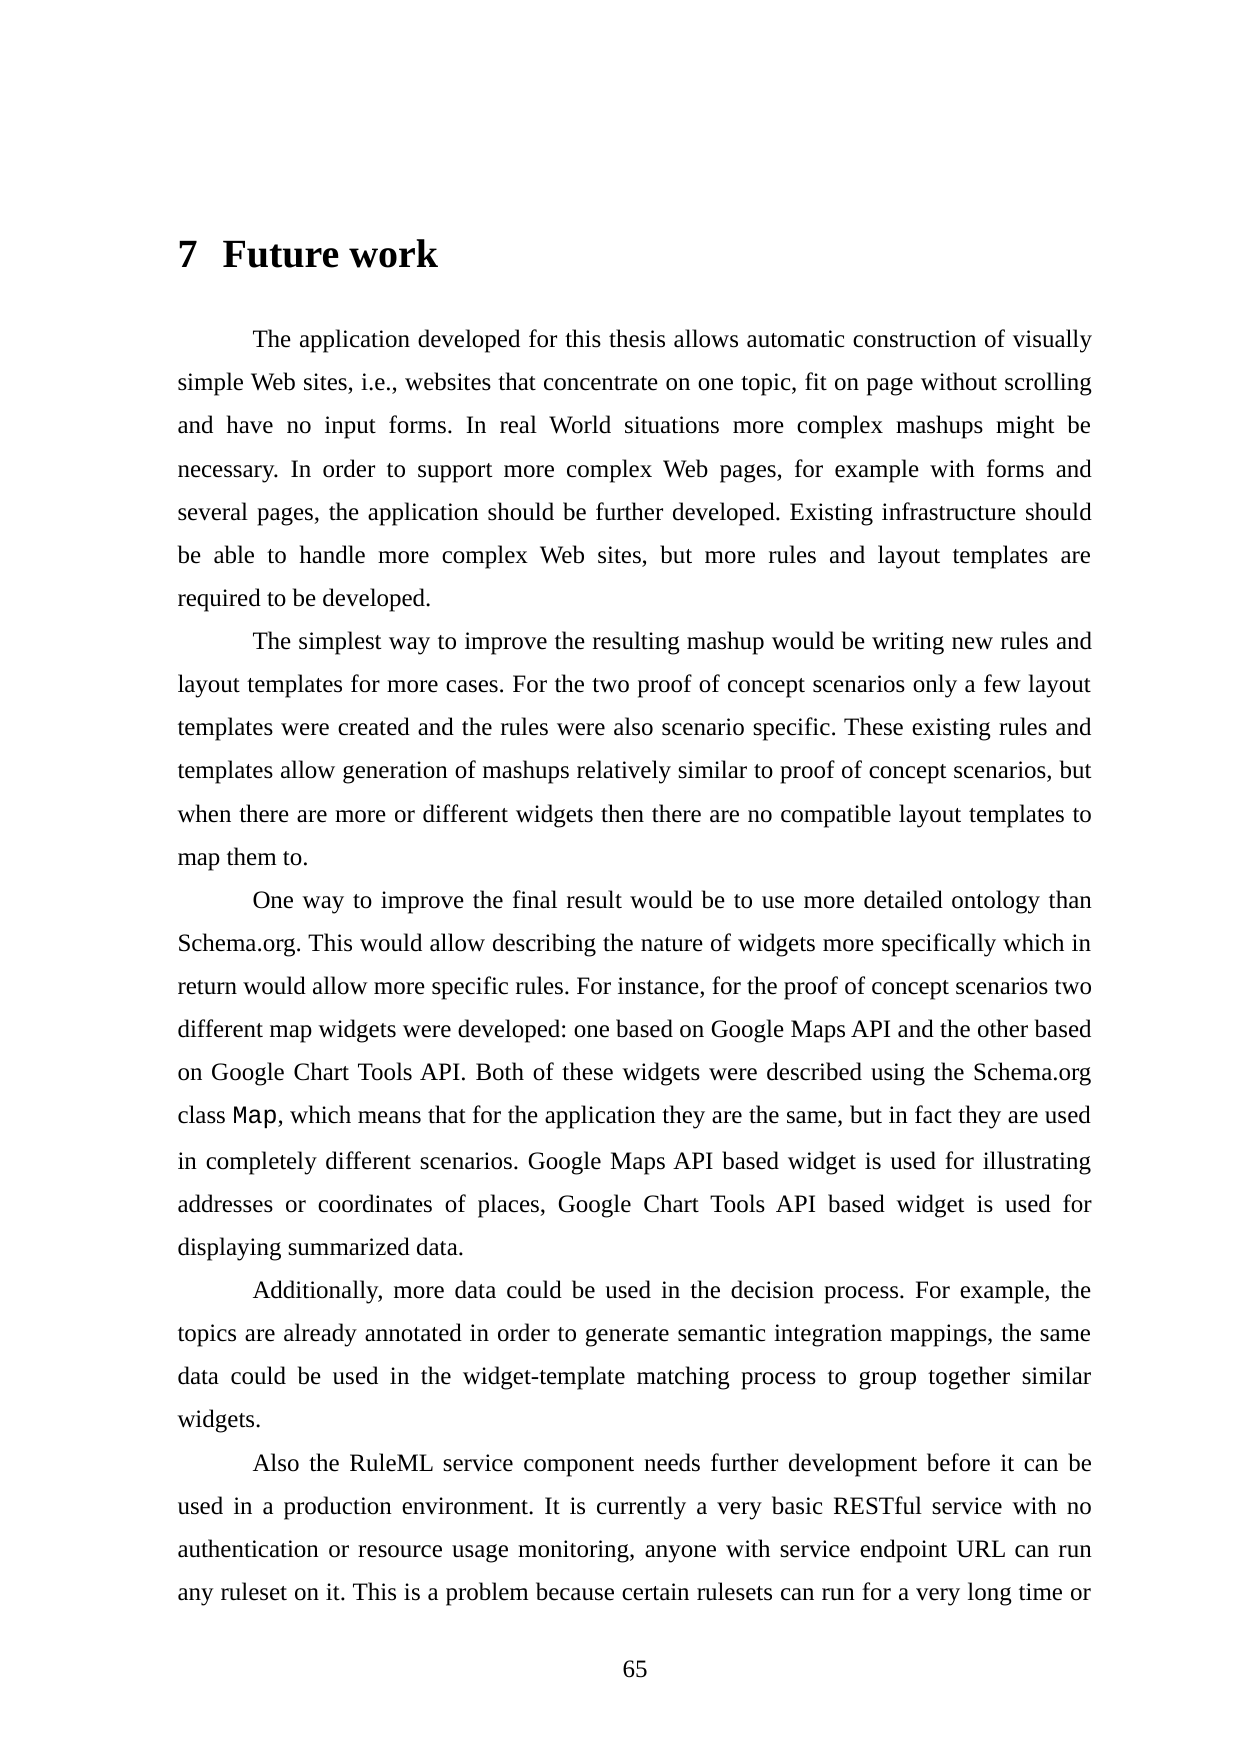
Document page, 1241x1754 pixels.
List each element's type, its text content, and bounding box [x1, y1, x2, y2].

text One way to improve the final result would be to use more detailed ontology than Schema.org. This would allow describing the nature of widgets more specifically which in return would allow more specific rules. For instance, for the proof of concept scenarios two different map widgets were developed: one based on Google Maps API and the other based on Google Chart Tools API. Both of these widgets were described using the Schema.org class Map, which means that for the application they are the same, but in fact they are used in completely different scenarios. Google Maps API based widget is used for illustrating addresses or coordinates of places, Google Chart Tools API based widget is used for displaying summarized data. [177, 885, 1093, 1261]
text The simplest way to improve the resulting mashup would be writing new rules and layout templates for more cases. For the two proof of concept scenarios only a few layout templates were created and the rules were also scenario specific. These existing rules and templates allow generation of mashups relatively similar to proof of concept scenarios, but when there are more or different widgets then there are no compatible layout templates to map them to. [177, 626, 1093, 871]
text Also the RuleML service component needs further development before it can be used in a production environment. It is currently a very basic RESTful service with no authentication or resource usage monitoring, anyone with service endpoint URL can run any ruleset on it. This is a problem because certain rulesets can run for a very long time or [177, 1448, 1093, 1606]
text Additionally, more data could be used in the decision process. For example, the topics are already annotated in order to generate semantic integration mappings, the same data could be used in the widget-template matching process to group together similar widgets. [177, 1275, 1093, 1433]
subtitle Future work [177, 231, 1093, 277]
text The application developed for this thesis allows automatic construction of visually simple Web sites, i.e., websites that concentrate on one topic, fit on page without scrolling and have no input forms. In real World situations more complex mashups might be necessary. In order to support more complex Web pages, for example with forms and several pages, the application should be further developed. Existing infrastructure should be able to handle more complex Web sites, but more rules and layout templates are required to be developed. [177, 324, 1093, 612]
